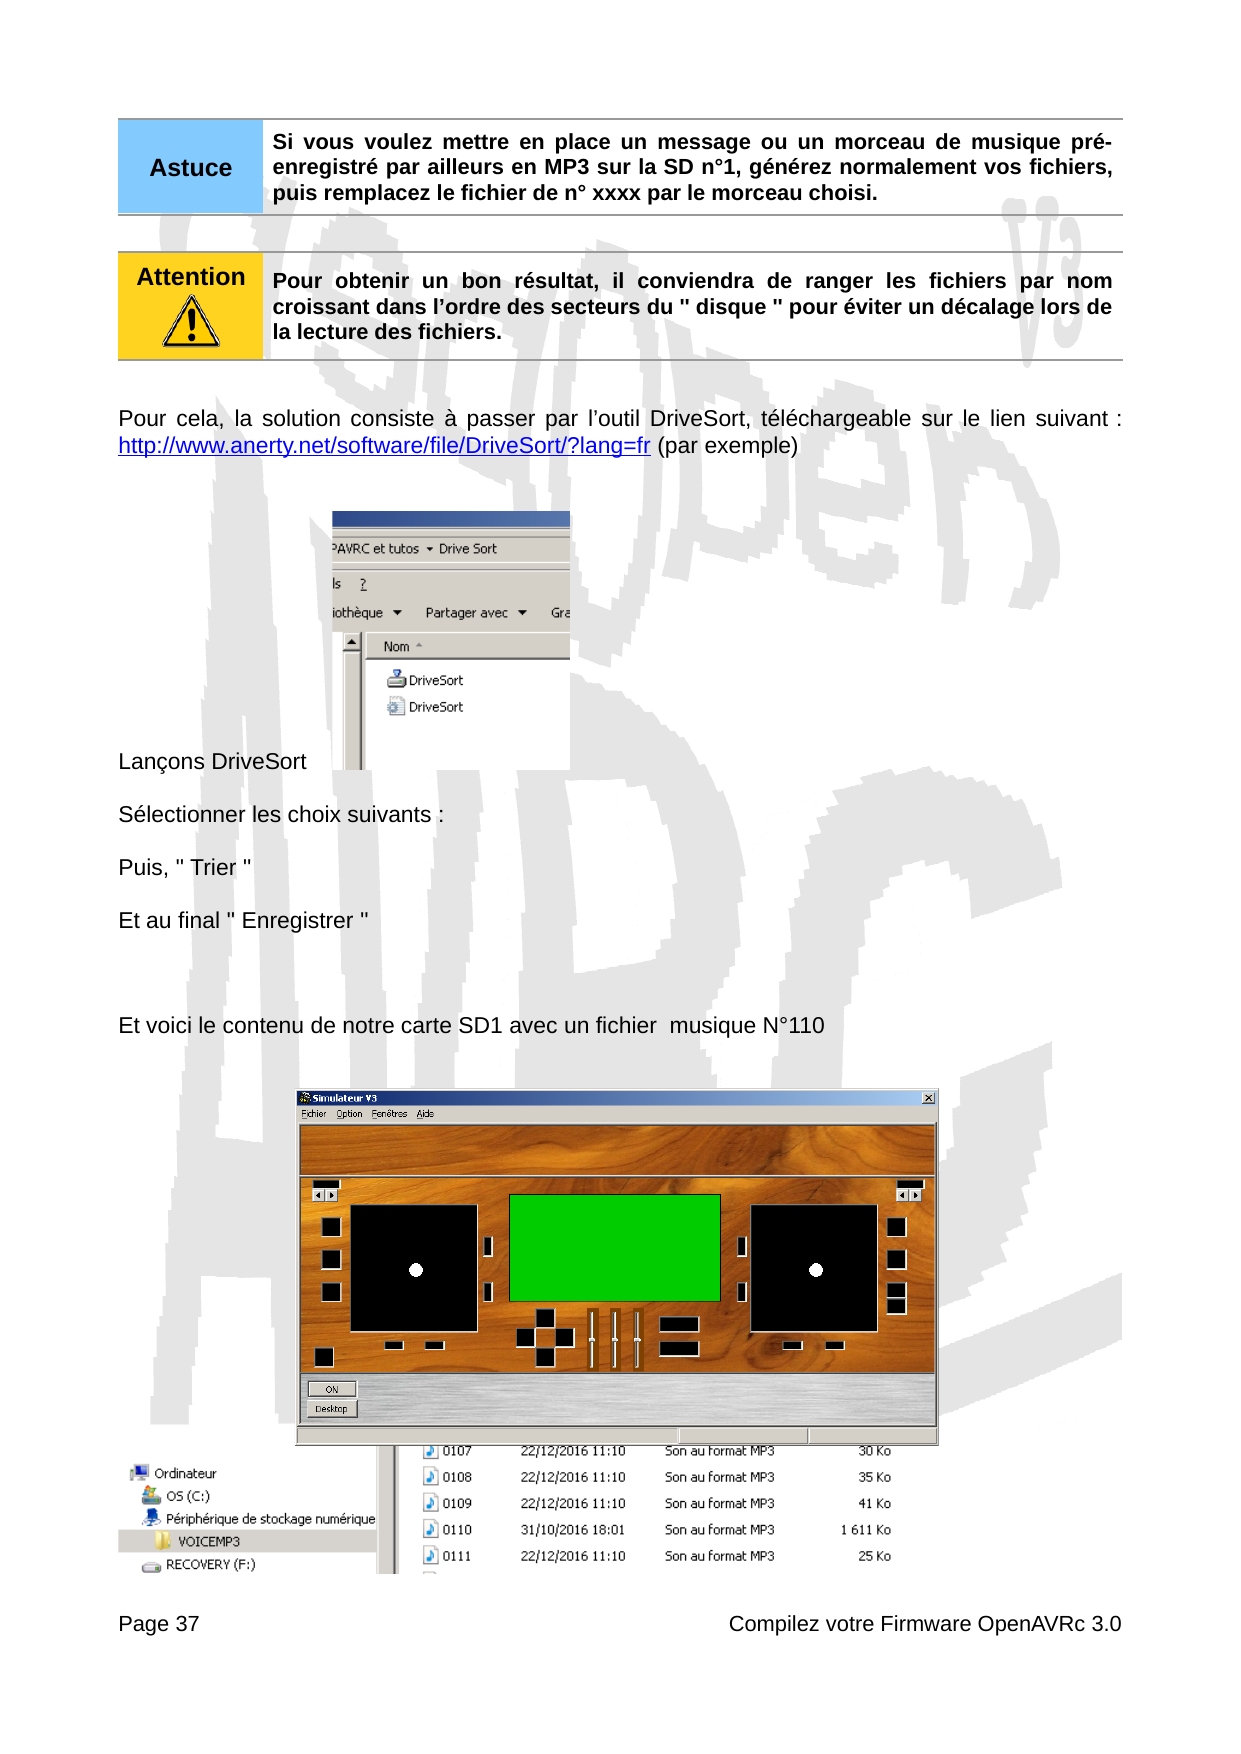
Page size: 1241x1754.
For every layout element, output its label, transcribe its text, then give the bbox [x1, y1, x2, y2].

picture [158, 290, 224, 351]
table_header Astuce [118, 120, 263, 213]
table_header Si vous voulez mettre en place un message ou un morceau de musique pré-enregistré par ailleurs en MP3 sur la SD n°1, générez normalement vos fichiers, puis remplacez le fichier de n° xxxx par le morceau choisi. [264, 120, 1122, 213]
table_header Pour obtenir un bon résultat, il conviendra de ranger les fichiers par nom croissant dans l’ordre des secteurs du '' disque '' pour éviter un décalage lors de la lecture des fichiers. [264, 253, 1122, 359]
text Lançons DriveSort [118, 511, 1122, 774]
text Et au final '' Enregistrer '' [118, 907, 1122, 933]
picture [294, 1088, 939, 1446]
text Puis, '' Trier '' [118, 854, 1122, 880]
text Pour cela, la solution consiste à passer par l’outil DriveSort, téléchargeable sur le lien suivant : http://www.anerty.net/software/file/DriveSort/?lang=fr (par exemple) [118, 405, 1122, 458]
text Sélectionner les choix suivants : [118, 801, 1122, 827]
table_header Attention [118, 253, 263, 359]
text Et voici le contenu de notre carte SD1 avec un fichier musique N°110 [118, 1012, 1122, 1038]
